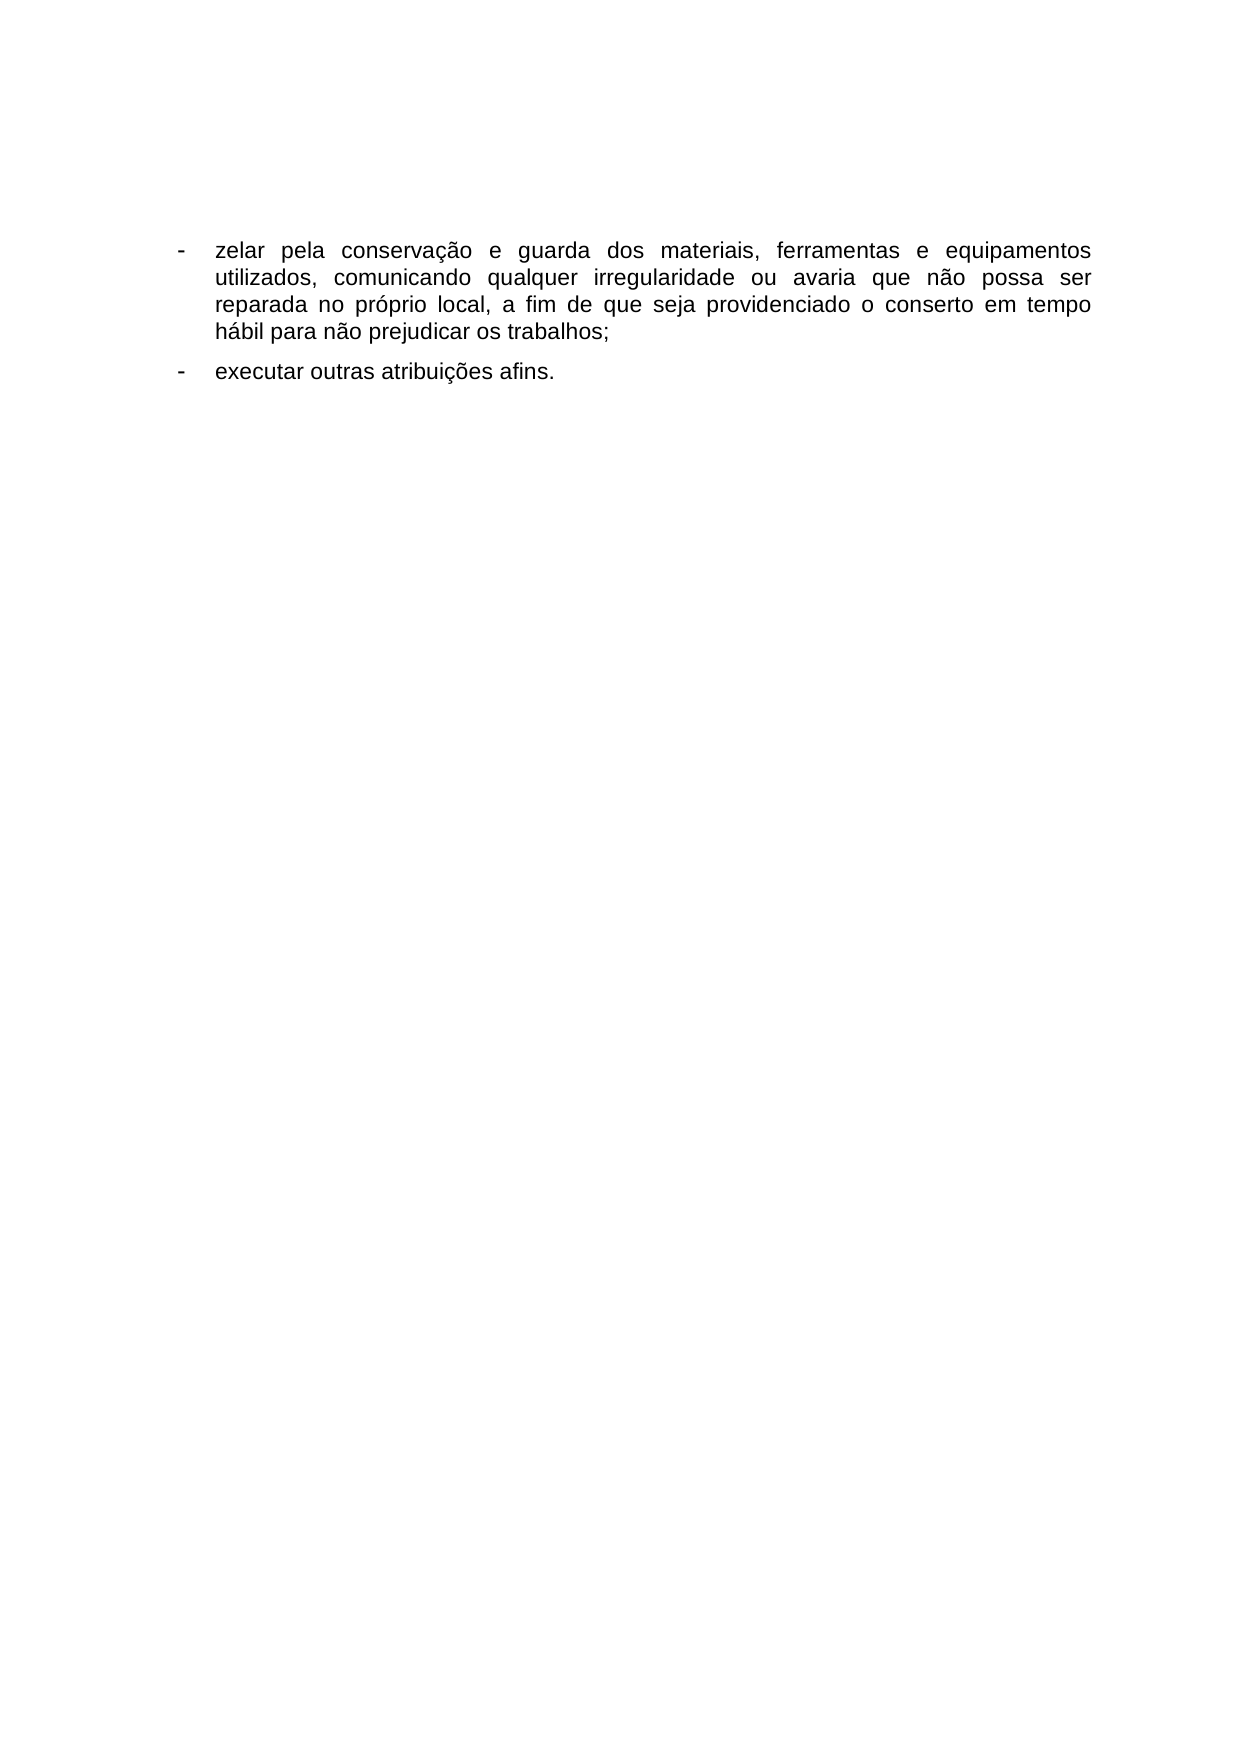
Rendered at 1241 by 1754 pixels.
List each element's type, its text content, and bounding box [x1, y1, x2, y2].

list zelar pela conservação e guarda dos materiais, ferramentas e equipamentos utilizados, comunicando qualquer irregularidade ou avaria que não possa ser reparada no próprio local, a fim de que seja providenciado o conserto em tempo hábil para não prejudicar os trabalhos; [177, 236, 1092, 345]
list executar outras atribuições afins. [177, 357, 1092, 384]
